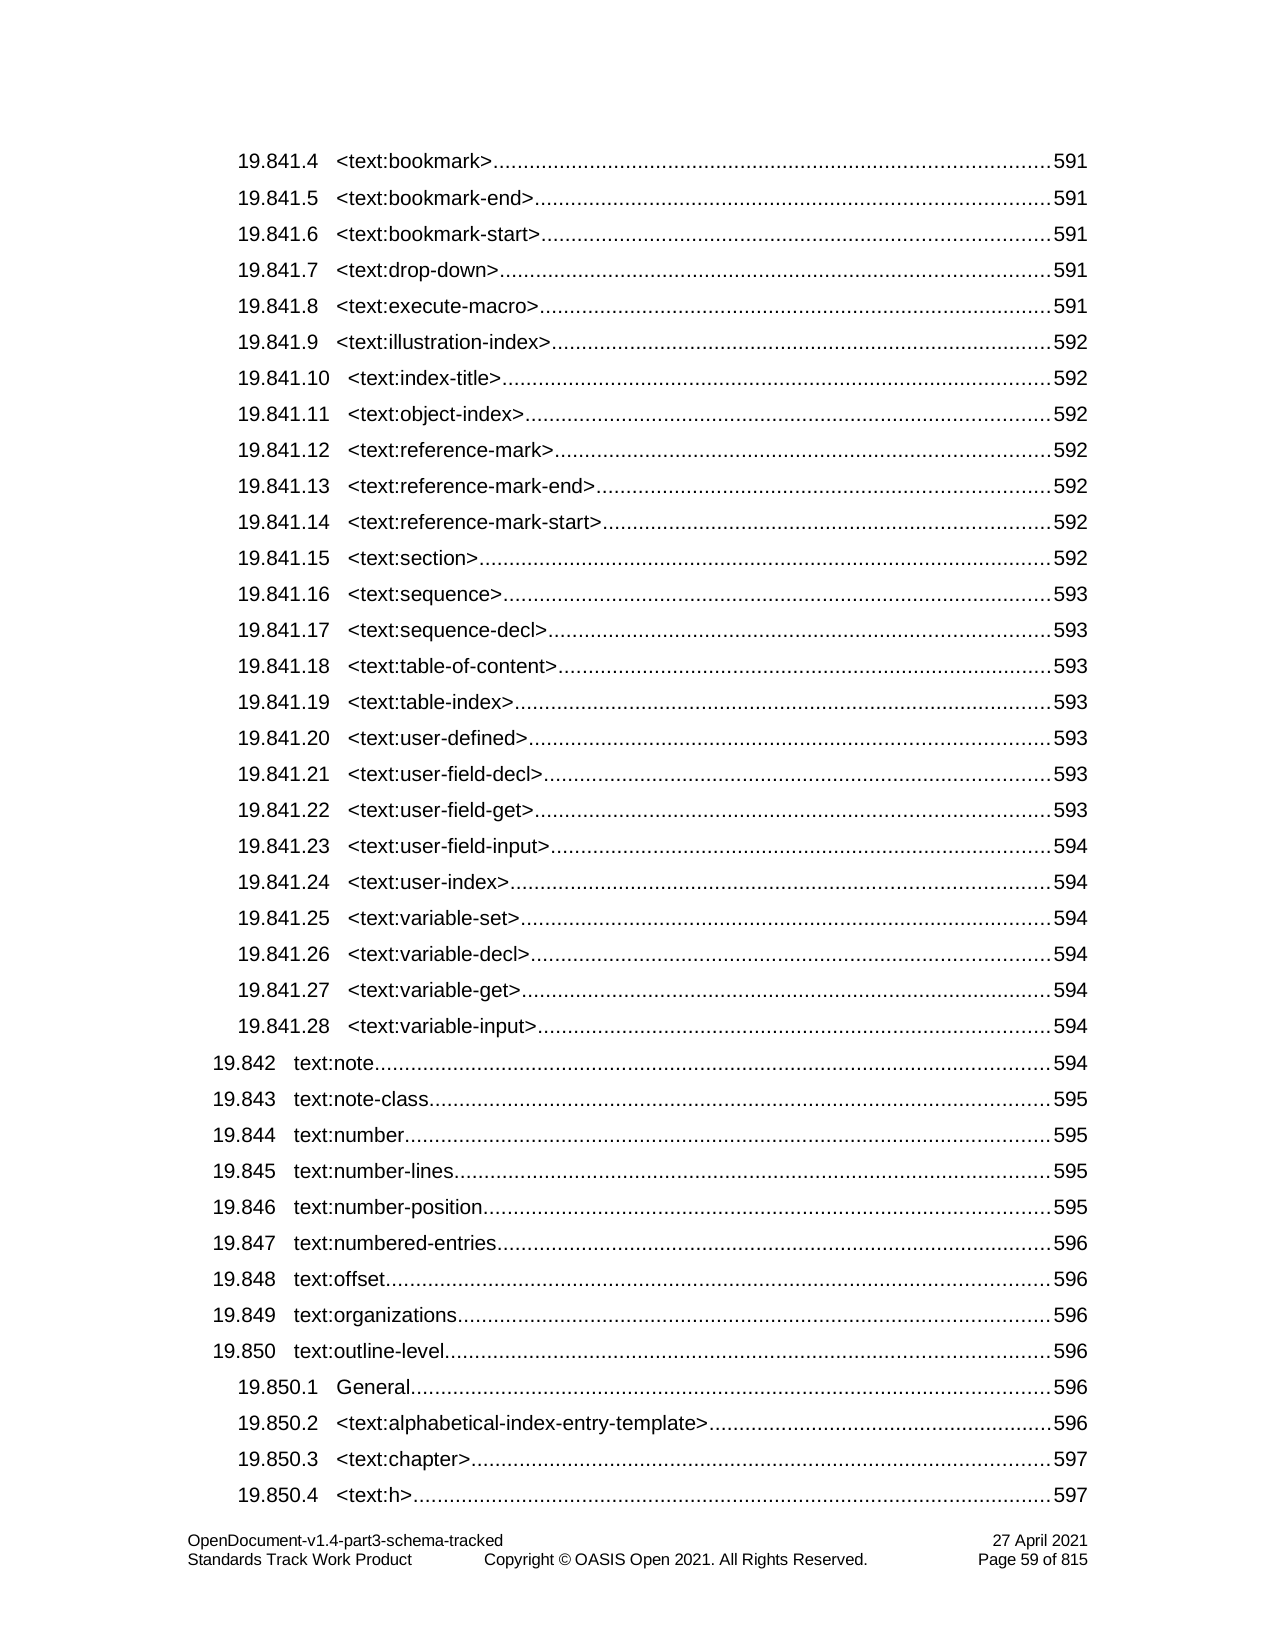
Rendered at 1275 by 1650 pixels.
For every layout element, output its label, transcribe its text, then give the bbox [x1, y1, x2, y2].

text 19.845 text:number-lines 595 [212, 1159, 1088, 1183]
text 19.843 text:note-class 595 [212, 1087, 1088, 1111]
text 19.841.5 <text:bookmark-end> 591 [237, 186, 1088, 209]
text 19.841.24 <text:user-index> 594 [237, 871, 1088, 894]
text 19.850 text:outline-level 596 [212, 1339, 1088, 1363]
text 19.841.10 <text:index-title> 592 [237, 366, 1088, 390]
text 19.848 text:offset 596 [212, 1267, 1088, 1291]
text 19.841.23 <text:user-field-input> 594 [237, 835, 1088, 858]
text 19.850.3 <text:chapter> 597 [237, 1447, 1088, 1471]
text 19.844 text:number 595 [212, 1123, 1088, 1147]
text 19.849 text:organizations 596 [212, 1303, 1088, 1327]
text 19.841.4 <text:bookmark> 591 [237, 150, 1088, 173]
text 19.841.18 <text:table-of-content> 593 [237, 654, 1088, 678]
text 19.841.15 <text:section> 592 [237, 546, 1088, 570]
text 19.847 text:numbered-entries 596 [212, 1231, 1088, 1255]
text 19.841.22 <text:user-field-get> 593 [237, 799, 1088, 822]
text 19.850.4 <text:h> 597 [237, 1483, 1088, 1507]
text 19.841.26 <text:variable-decl> 594 [237, 943, 1088, 966]
text 19.841.28 <text:variable-input> 594 [237, 1015, 1088, 1038]
text 19.850.2 <text:alphabetical-index-entry-template> 596 [237, 1411, 1088, 1435]
text 19.841.8 <text:execute-macro> 591 [237, 294, 1088, 318]
text 19.846 text:number-position 595 [212, 1195, 1088, 1219]
text 19.841.9 <text:illustration-index> 592 [237, 330, 1088, 354]
text 19.841.16 <text:sequence> 593 [237, 582, 1088, 606]
text 19.841.20 <text:user-defined> 593 [237, 727, 1088, 750]
text 19.841.12 <text:reference-mark> 592 [237, 438, 1088, 462]
text 19.842 text:note 594 [212, 1051, 1088, 1074]
text 19.841.11 <text:object-index> 592 [237, 402, 1088, 426]
text 19.841.25 <text:variable-set> 594 [237, 907, 1088, 930]
text 19.841.13 <text:reference-mark-end> 592 [237, 474, 1088, 498]
text 19.850.1 General 596 [237, 1375, 1088, 1399]
text 19.841.7 <text:drop-down> 591 [237, 258, 1088, 282]
text 19.841.27 <text:variable-get> 594 [237, 979, 1088, 1002]
text 19.841.19 <text:table-index> 593 [237, 691, 1088, 714]
text 19.841.21 <text:user-field-decl> 593 [237, 763, 1088, 786]
text 19.841.14 <text:reference-mark-start> 592 [237, 510, 1088, 534]
text 19.841.6 <text:bookmark-start> 591 [237, 222, 1088, 246]
text 19.841.17 <text:sequence-decl> 593 [237, 618, 1088, 642]
